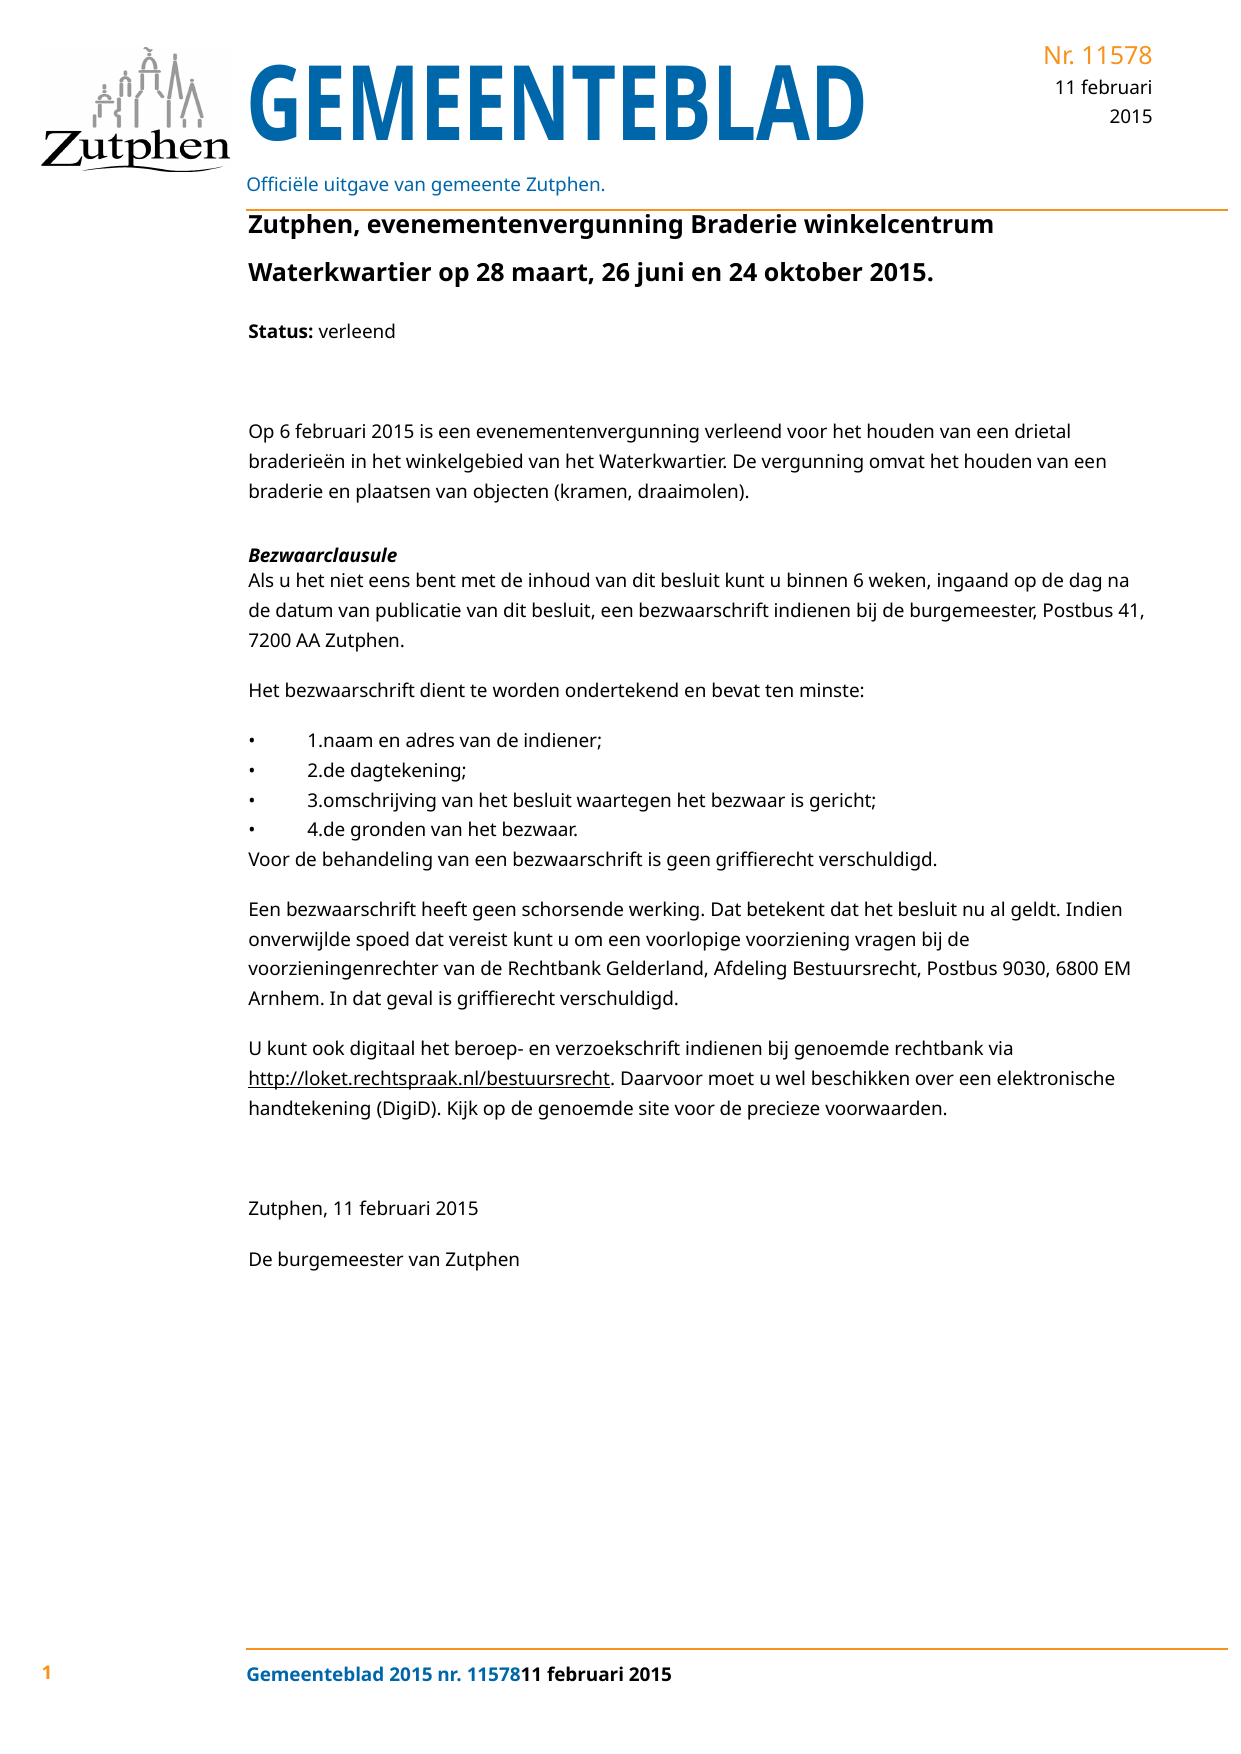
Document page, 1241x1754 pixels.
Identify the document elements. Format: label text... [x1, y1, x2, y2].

text U kunt ook digitaal het beroep- en verzoekschrift indienen bij genoemde rechtbank via http://loket.rechtspraak.nl/bestuursrecht. Daarvoor moet u wel beschikken over een elektronische handtekening (DigiD). Kijk op de genoemde site voor de precieze voorwaarden. [248, 1036, 1152, 1120]
text Het bezwaarschrift dient te worden ondertekend en bevat ten minste: [248, 677, 1152, 703]
text Als u het niet eens bent met de inhoud van dit besluit kunt u binnen 6 weken, ingaand op de dag na de datum van publicatie van dit besluit, een bezwaarschrift indienen bij de burgemeester, Postbus 41, 7200 AA Zutphen. [248, 568, 1152, 652]
text Status: verleend [248, 318, 1152, 344]
text Op 6 februari 2015 is een evenementenvergunning verleend voor het houden van een drietal braderieën in het winkelgebied van het Waterkwartier. De vergunning omvat het houden van een braderie en plaatsen van objecten (kramen, draaimolen). [248, 419, 1152, 504]
list 2.de dagtekening; [248, 757, 1152, 783]
list 1.naam en adres van de indiener; [248, 728, 1152, 753]
text Bezwaarclausule [248, 542, 1152, 568]
picture [41, 47, 231, 172]
text Zutphen, 11 februari 2015 [248, 1196, 1152, 1221]
text Voor de behandeling van een bezwaarschrift is geen griffierecht verschuldigd. [248, 846, 1152, 872]
list 3.omschrijving van het besluit waartegen het bezwaar is gericht; [248, 787, 1152, 812]
text Een bezwaarschrift heeft geen schorsende werking. Dat betekent dat het besluit nu al geldt. Indien onverwijlde spoed dat vereist kunt u om een voorlopige voorziening vragen bij de voorzieningenrechter van de Rechtbank Gelderland, Afdeling Bestuursrecht, Postbus 9030, 6800 EM Arnhem. In dat geval is griffierecht verschuldigd. [248, 896, 1152, 1011]
list 4.de gronden van het bezwaar. [248, 816, 1152, 842]
text Zutphen, evenementenvergunning Braderie winkelcentrum Waterkwartier op 28 maart, 26 juni en 24 oktober 2015. [248, 211, 1152, 288]
text De burgemeester van Zutphen [248, 1246, 1152, 1272]
